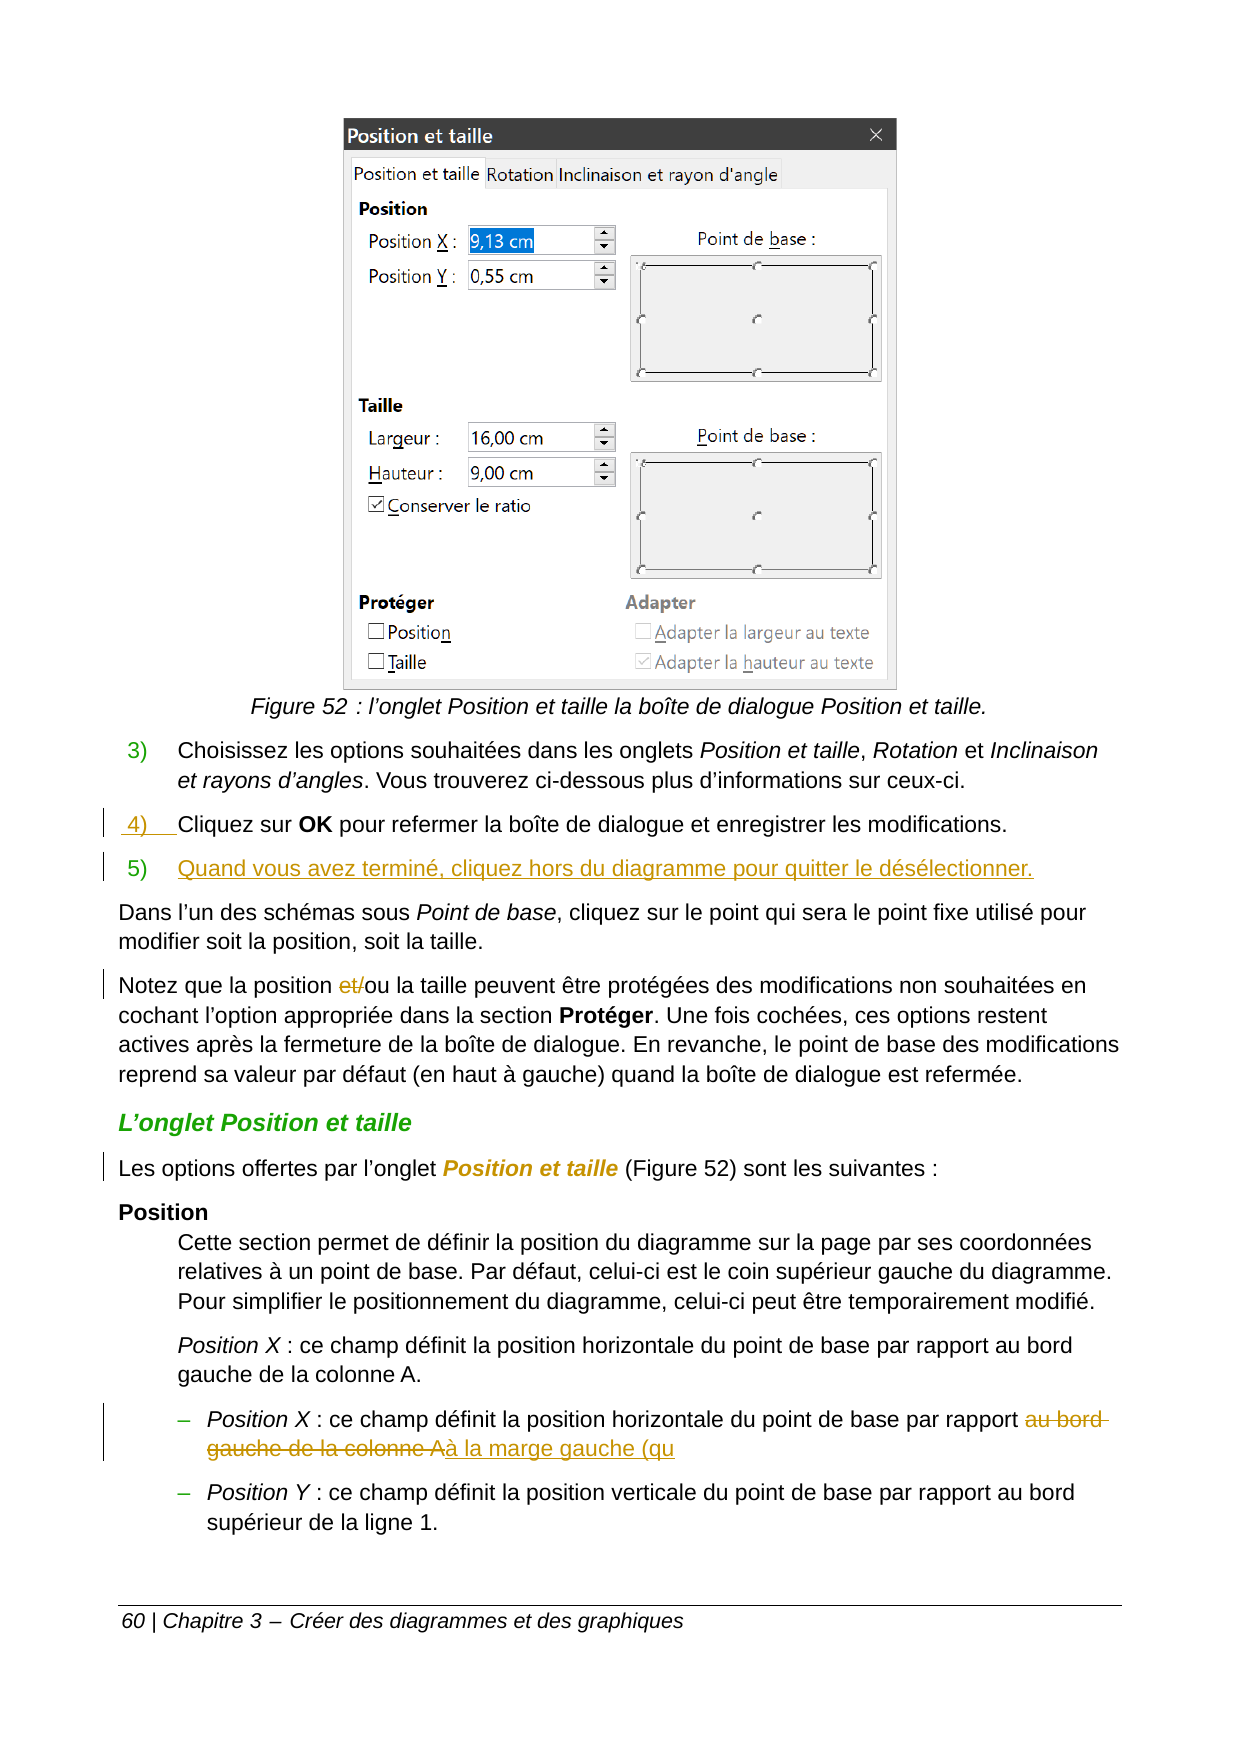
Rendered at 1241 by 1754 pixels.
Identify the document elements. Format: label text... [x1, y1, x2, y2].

list Position X : ce champ définit la position horizontale du point de base par rapport à la marge gauche (qu [177, 1402, 1122, 1461]
text Figure 52 : l’onglet Position et taille la boîte de dialogue Position et taille. [118, 690, 1122, 719]
list Choisissez les options souhaitées dans les onglets Position et taille, Rotation et Inclinaison et rayons d’angles. Vous trouverez ci-dessous plus d’informations sur ceux-ci. [148, 734, 1122, 793]
list Quand vous avez terminé, cliquez hors du diagramme pour quitter le désélectionner. [148, 852, 1122, 881]
picture [343, 118, 897, 690]
list Cette section permet de définir la position du diagramme sur la page par ses coordonnées relatives à un point de base. Par défaut, celui-ci est le coin supérieur gauche du diagramme. Pour simplifier le positionnement du diagramme, celui-ci peut être temporairement modifié. [177, 1226, 1122, 1314]
list Position X : ce champ définit la position horizontale du point de base par rapport au bord gauche de la colonne A. [177, 1329, 1122, 1388]
text Dans l’un des schémas sous Point de base, cliquez sur le point qui sera le point fixe utilisé pour modifier soit la position, soit la taille. [118, 896, 1122, 955]
text Notez que la position ou la taille peuvent être protégées des modifications non souhaitées en cochant l’option appropriée dans la section Protéger. Une fois cochées, ces options restent actives après la fermeture de la boîte de dialogue. En revanche, le point de base des modifications reprend sa valeur par défaut (en haut à gauche) quand la boîte de dialogue est refermée. [118, 969, 1122, 1087]
subtitle L’onglet Position et taille [118, 1108, 1122, 1137]
text Les options offertes par l’onglet Position et taille (Figure 52) sont les suivantes : [118, 1152, 1122, 1181]
list Position Y : ce champ définit la position verticale du point de base par rapport au bord supérieur de la ligne 1. [177, 1476, 1122, 1535]
subtitle Position [118, 1196, 1122, 1226]
list Cliquez sur OK pour refermer la boîte de dialogue et enregistrer les modifications. [148, 808, 1122, 837]
